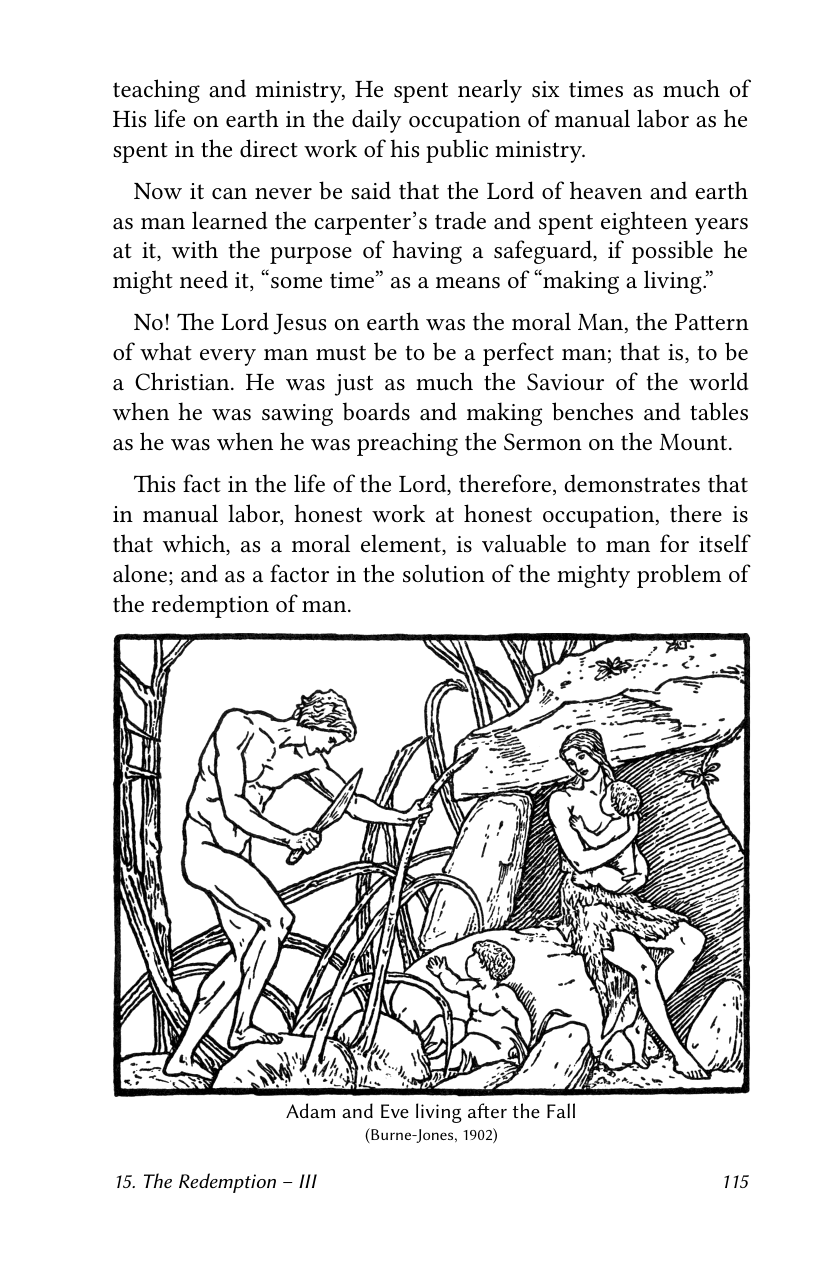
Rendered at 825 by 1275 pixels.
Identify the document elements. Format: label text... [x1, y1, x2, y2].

text This fact in the life of the Lord, therefore, demonstrates that in manual labor, honest work at honest occupation, there is that which, as a moral element, is valuable to man for itself alone; and as a factor in the solution of the mighty problem of the redemption of man. [112, 470, 750, 618]
picture [112, 633, 750, 1097]
text No! The Lord Jesus on earth was the moral Man, the Pattern of what every man must be to be a perfect man; that is, to be a Christian. He was just as much the Saviour of the world when he was sawing boards and making benches and tables as he was when he was preaching the Sermon on the Mount. [112, 308, 750, 457]
text (Burne-Jones, 1902) [112, 1124, 750, 1145]
text teaching and ministry, He spent nearly six times as much of His life on earth in the daily occupation of manual labor as he spent in the direct work of his public ministry. [112, 75, 750, 163]
text Adam and Eve living after the Fall [112, 1097, 750, 1124]
text Now it can never be said that the Lord of heaven and earth as man learned the carpenter’s trade and spent eighteen years at it, with the purpose of having a safeguard, if possible he might need it, “some time” as a means of “making a living.” [112, 177, 750, 295]
